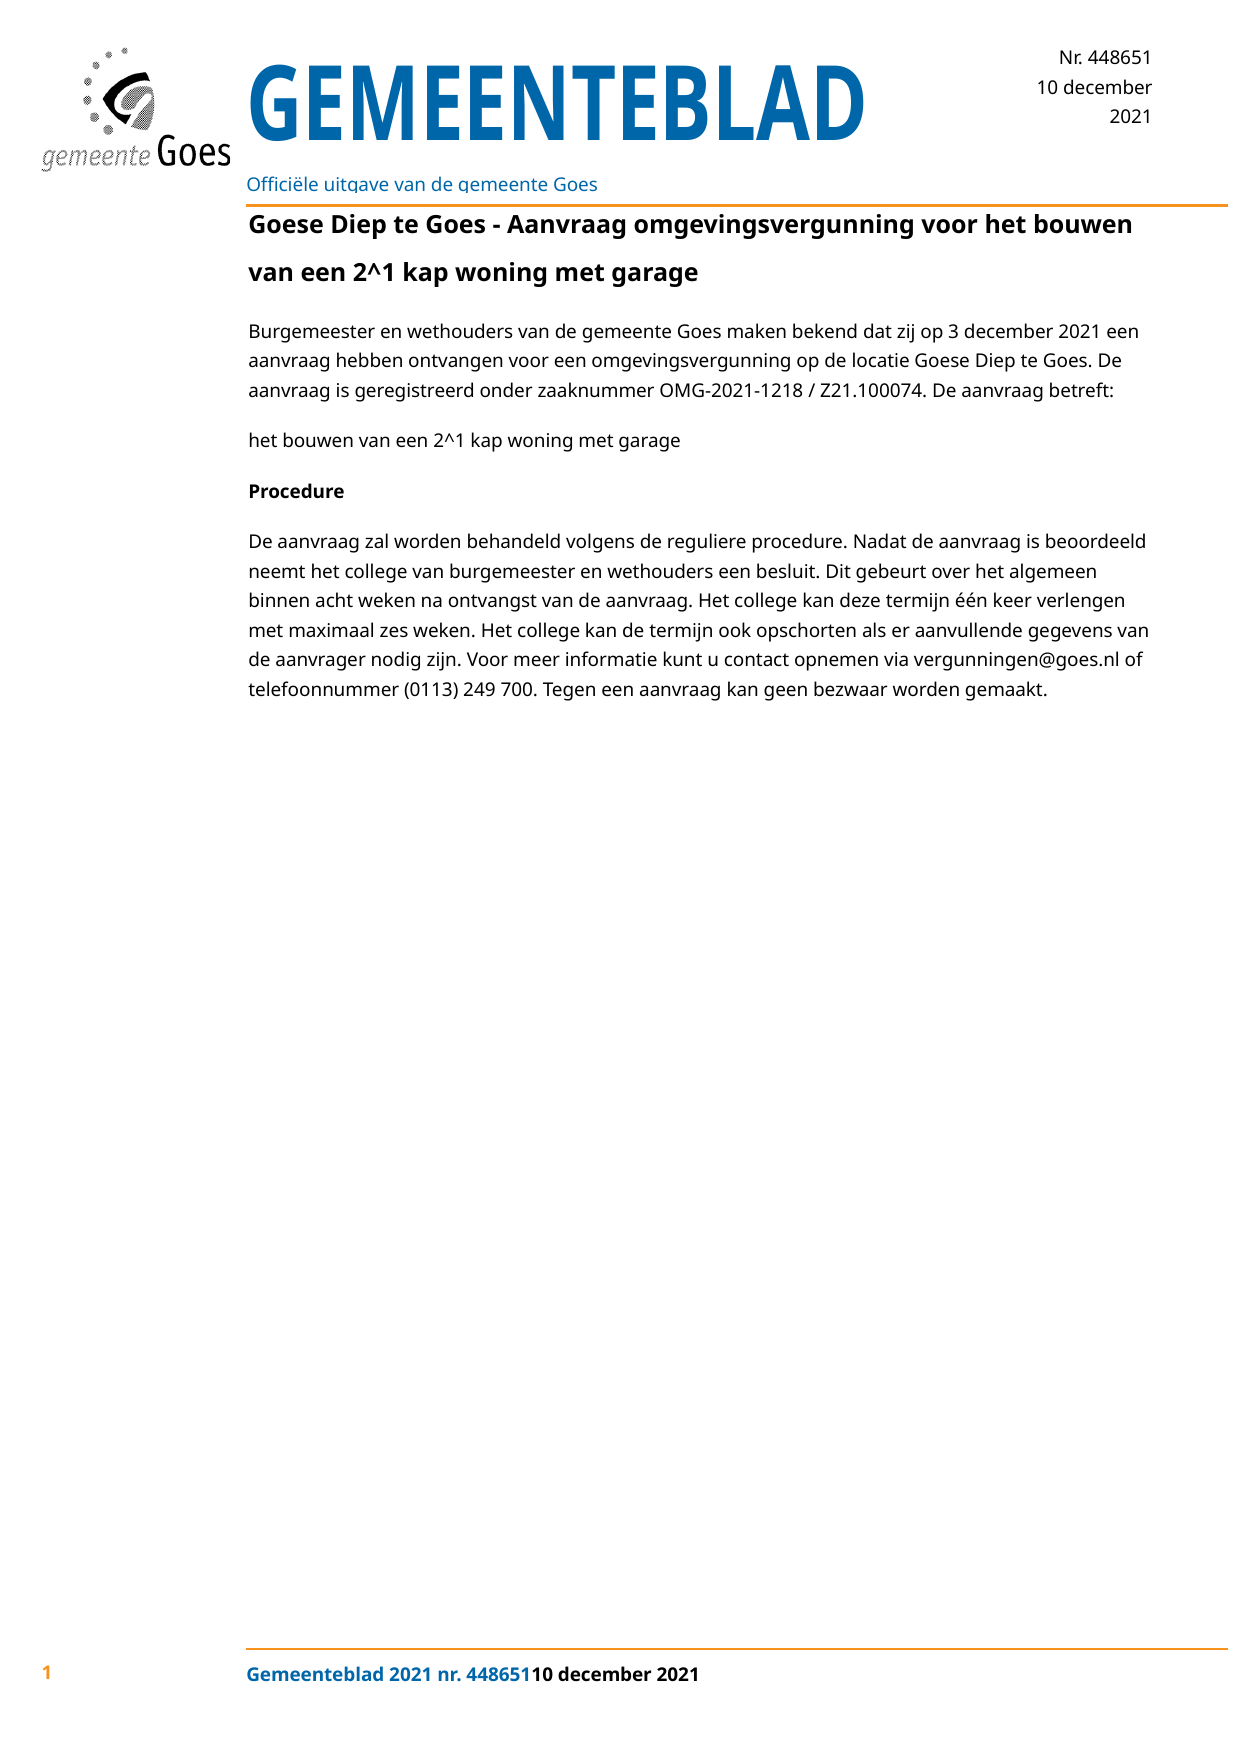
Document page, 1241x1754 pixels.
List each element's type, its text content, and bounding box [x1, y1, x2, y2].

text De aanvraag zal worden behandeld volgens de reguliere procedure. Nadat de aanvraag is beoordeeld neemt het college van burgemeester en wethouders een besluit. Dit gebeurt over het algemeen binnen acht weken na ontvangst van de aanvraag. Het college kan deze termijn één keer verlengen met maximaal zes weken. Het college kan de termijn ook opschorten als er aanvullende gegevens van de aanvrager nodig zijn. Voor meer informatie kunt u contact opnemen via vergunningen@goes.nl of telefoonnummer (0113) 249 700. Tegen een aanvraag kan geen bezwaar worden gemaakt. [248, 528, 1152, 702]
text het bouwen van een 2^1 kap woning met garage [248, 427, 1152, 453]
text Burgemeester en wethouders van de gemeente Goes maken bekend dat zij op 3 december 2021 een aanvraag hebben ontvangen voor een omgevingsvergunning op de locatie Goese Diep te Goes. De aanvraag is geregistreerd onder zaaknummer OMG-2021-1218 / Z21.100074. De aanvraag betreft: [248, 318, 1152, 403]
picture [41, 47, 231, 172]
text Procedure [248, 478, 1152, 504]
text Goese Diep te Goes - Aanvraag omgevingsvergunning voor het bouwen van een 2^1 kap woning met garage [248, 207, 1152, 288]
